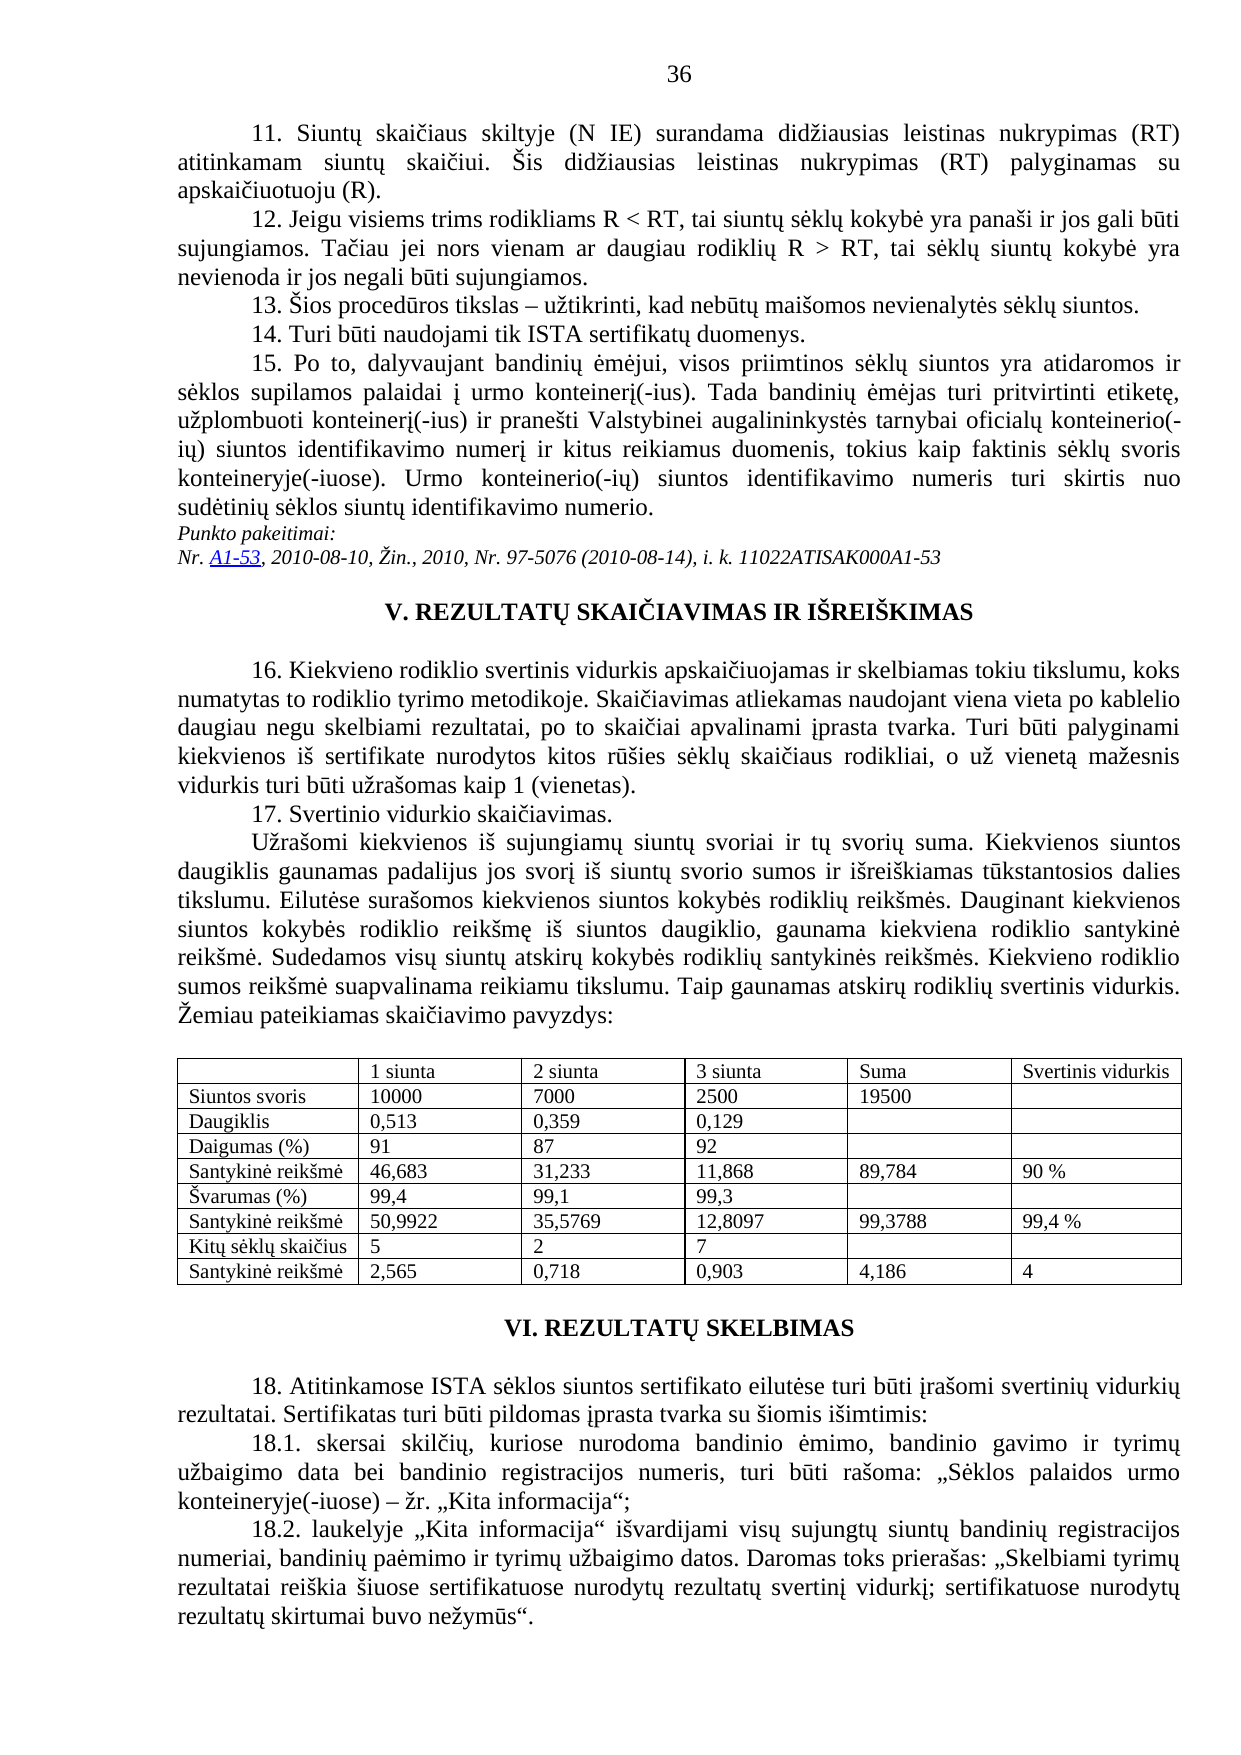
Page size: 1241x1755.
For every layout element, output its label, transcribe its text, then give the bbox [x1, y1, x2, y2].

table_cell 5 [359, 1234, 521, 1258]
table_cell [848, 1234, 1011, 1258]
table_cell 87 [522, 1134, 684, 1158]
text Užrašomi kiekvienos iš sujungiamų siuntų svoriai ir tų svorių suma. Kiekvienos siuntos daugiklis gaunamas padalijus jos svorį iš siuntų svorio sumos ir išreiškiamas tūkstantosios dalies tikslumu. Eilutėse surašomos kiekvienos siuntos kokybės rodiklių reikšmės. Dauginant kiekvienos siuntos kokybės rodiklio reikšmę iš siuntos daugiklio, gaunama kiekviena rodiklio santykinė reikšmė. Sudedamos visų siuntų atskirų kokybės rodiklių santykinės reikšmės. Kiekvieno rodiklio sumos reikšmė suapvalinama reikiamu tikslumu. Taip gaunamas atskirų rodiklių svertinis vidurkis. Žemiau pateikiamas skaičiavimo pavyzdys: [177, 827, 1181, 1029]
table_cell Santykinė reikšmė [178, 1259, 358, 1283]
text 16. Kiekvieno rodiklio svertinis vidurkis apskaičiuojamas ir skelbiamas tokiu tikslumu, koks numatytas to rodiklio tyrimo metodikoje. Skaičiavimas atliekamas naudojant viena vieta po kablelio daugiau negu skelbiami rezultatai, po to skaičiai apvalinami įprasta tvarka. Turi būti palyginami kiekvienos iš sertifikate nurodytos kitos rūšies sėklų skaičiaus rodikliai, o už vienetą mažesnis vidurkis turi būti užrašomas kaip 1 (vienetas). [177, 655, 1181, 799]
table_cell 99,1 [522, 1184, 684, 1208]
table_cell 46,683 [359, 1159, 521, 1183]
table_cell 50,9922 [359, 1209, 521, 1233]
table_cell 89,784 [848, 1159, 1011, 1183]
table_cell 4 [1012, 1259, 1181, 1283]
text VI. REZULTATŲ SKELBIMAS [177, 1313, 1181, 1342]
table_cell 12,8097 [686, 1209, 847, 1233]
table_cell 99,4 [359, 1184, 521, 1208]
text 18. Atitinkamose ISTA sėklos siuntos sertifikato eilutėse turi būti įrašomi svertinių vidurkių rezultatai. Sertifikatas turi būti pildomas įprasta tvarka su šiomis išimtimis: [177, 1371, 1181, 1428]
table_cell 2,565 [359, 1259, 521, 1283]
text 12. Jeigu visiems trims rodikliams R < RT, tai siuntų sėklų kokybė yra panaši ir jos gali būti sujungiamos. Tačiau jei nors vienam ar daugiau rodiklių R > RT, tai sėklų siuntų kokybė yra nevienoda ir jos negali būti sujungiamos. [177, 204, 1181, 291]
table_cell Daigumas (%) [178, 1134, 358, 1158]
table_cell 19500 [848, 1084, 1011, 1108]
table_cell [1012, 1084, 1181, 1108]
table_cell 99,3 [686, 1184, 847, 1208]
table_header Suma [848, 1059, 1011, 1083]
table_cell 0,718 [522, 1259, 684, 1283]
table_cell 0,903 [686, 1259, 847, 1283]
table_cell Santykinė reikšmė [178, 1159, 358, 1183]
table_cell 0,513 [359, 1109, 521, 1133]
text V. REZULTATŲ SKAIČIAVIMAS IR IŠREIŠKIMAS [177, 597, 1181, 626]
table_cell 99,3788 [848, 1209, 1011, 1233]
table_cell [848, 1134, 1011, 1158]
table_cell Santykinė reikšmė [178, 1209, 358, 1233]
text Punkto pakeitimai: [177, 521, 1181, 545]
text 17. Svertinio vidurkio skaičiavimas. [177, 799, 1181, 827]
table_cell 0,359 [522, 1109, 684, 1133]
text 15. Po to, dalyvaujant bandinių ėmėjui, visos priimtinos sėklų siuntos yra atidaromos ir sėklos supilamos palaidai į urmo konteinerį(-ius). Tada bandinių ėmėjas turi pritvirtinti etiketę, užplombuoti konteinerį(-ius) ir pranešti Valstybinei augalininkystės tarnybai oficialų konteinerio(-ių) siuntos identifikavimo numerį ir kitus reikiamus duomenis, tokius kaip faktinis sėklų svoris konteineryje(-iuose). Urmo konteinerio(-ių) siuntos identifikavimo numeris turi skirtis nuo sudėtinių sėklos siuntų identifikavimo numerio. [177, 348, 1181, 521]
table_header 3 siunta [686, 1059, 847, 1083]
table_header Svertinis vidurkis [1012, 1059, 1181, 1083]
text 18.1. skersai skilčių, kuriose nurodoma bandinio ėmimo, bandinio gavimo ir tyrimų užbaigimo data bei bandinio registracijos numeris, turi būti rašoma: „Sėklos palaidos urmo konteineryje(-iuose) – žr. „Kita informacija“; [177, 1428, 1181, 1514]
table_cell 4,186 [848, 1259, 1011, 1283]
table_cell 90 % [1012, 1159, 1181, 1183]
table_cell Švarumas (%) [178, 1184, 358, 1208]
table_cell 11,868 [686, 1159, 847, 1183]
table_header 2 siunta [522, 1059, 684, 1083]
table_cell 0,129 [686, 1109, 847, 1133]
table_cell [1012, 1234, 1181, 1258]
table_cell 99,4 % [1012, 1209, 1181, 1233]
table_cell 35,5769 [522, 1209, 684, 1233]
table_cell 31,233 [522, 1159, 684, 1183]
text 13. Šios procedūros tikslas – užtikrinti, kad nebūtų maišomos nevienalytės sėklų siuntos. [177, 291, 1181, 319]
table_cell Siuntos svoris [178, 1084, 358, 1108]
table_cell 92 [686, 1134, 847, 1158]
table_cell Kitų sėklų skaičius [178, 1234, 358, 1258]
table_cell 91 [359, 1134, 521, 1158]
text Nr. A1-53, 2010-08-10, Žin., 2010, Nr. 97-5076 (2010-08-14), i. k. 11022ATISAK000A1-53 [177, 545, 1181, 569]
table_header [178, 1059, 358, 1083]
table_cell 10000 [359, 1084, 521, 1108]
table_cell 7 [686, 1234, 847, 1258]
table_cell [1012, 1184, 1181, 1208]
table_cell 2 [522, 1234, 684, 1258]
table_cell 7000 [522, 1084, 684, 1108]
text 14. Turi būti naudojami tik ISTA sertifikatų duomenys. [177, 319, 1181, 348]
table_cell Daugiklis [178, 1109, 358, 1133]
text 18.2. laukelyje „Kita informacija“ išvardijami visų sujungtų siuntų bandinių registracijos numeriai, bandinių paėmimo ir tyrimų užbaigimo datos. Daromas toks prierašas: „Skelbiami tyrimų rezultatai reiškia šiuose sertifikatuose nurodytų rezultatų svertinį vidurkį; sertifikatuose nurodytų rezultatų skirtumai buvo nežymūs“. [177, 1514, 1181, 1629]
table_cell [1012, 1109, 1181, 1133]
table_cell [848, 1184, 1011, 1208]
table_cell 2500 [686, 1084, 847, 1108]
table_cell [1012, 1134, 1181, 1158]
text 11. Siuntų skaičiaus skiltyje (N IE) surandama didžiausias leistinas nukrypimas (RT) atitinkamam siuntų skaičiui. Šis didžiausias leistinas nukrypimas (RT) palyginamas su apskaičiuotuoju (R). [177, 118, 1181, 204]
table_cell [848, 1109, 1011, 1133]
table_header 1 siunta [359, 1059, 521, 1083]
